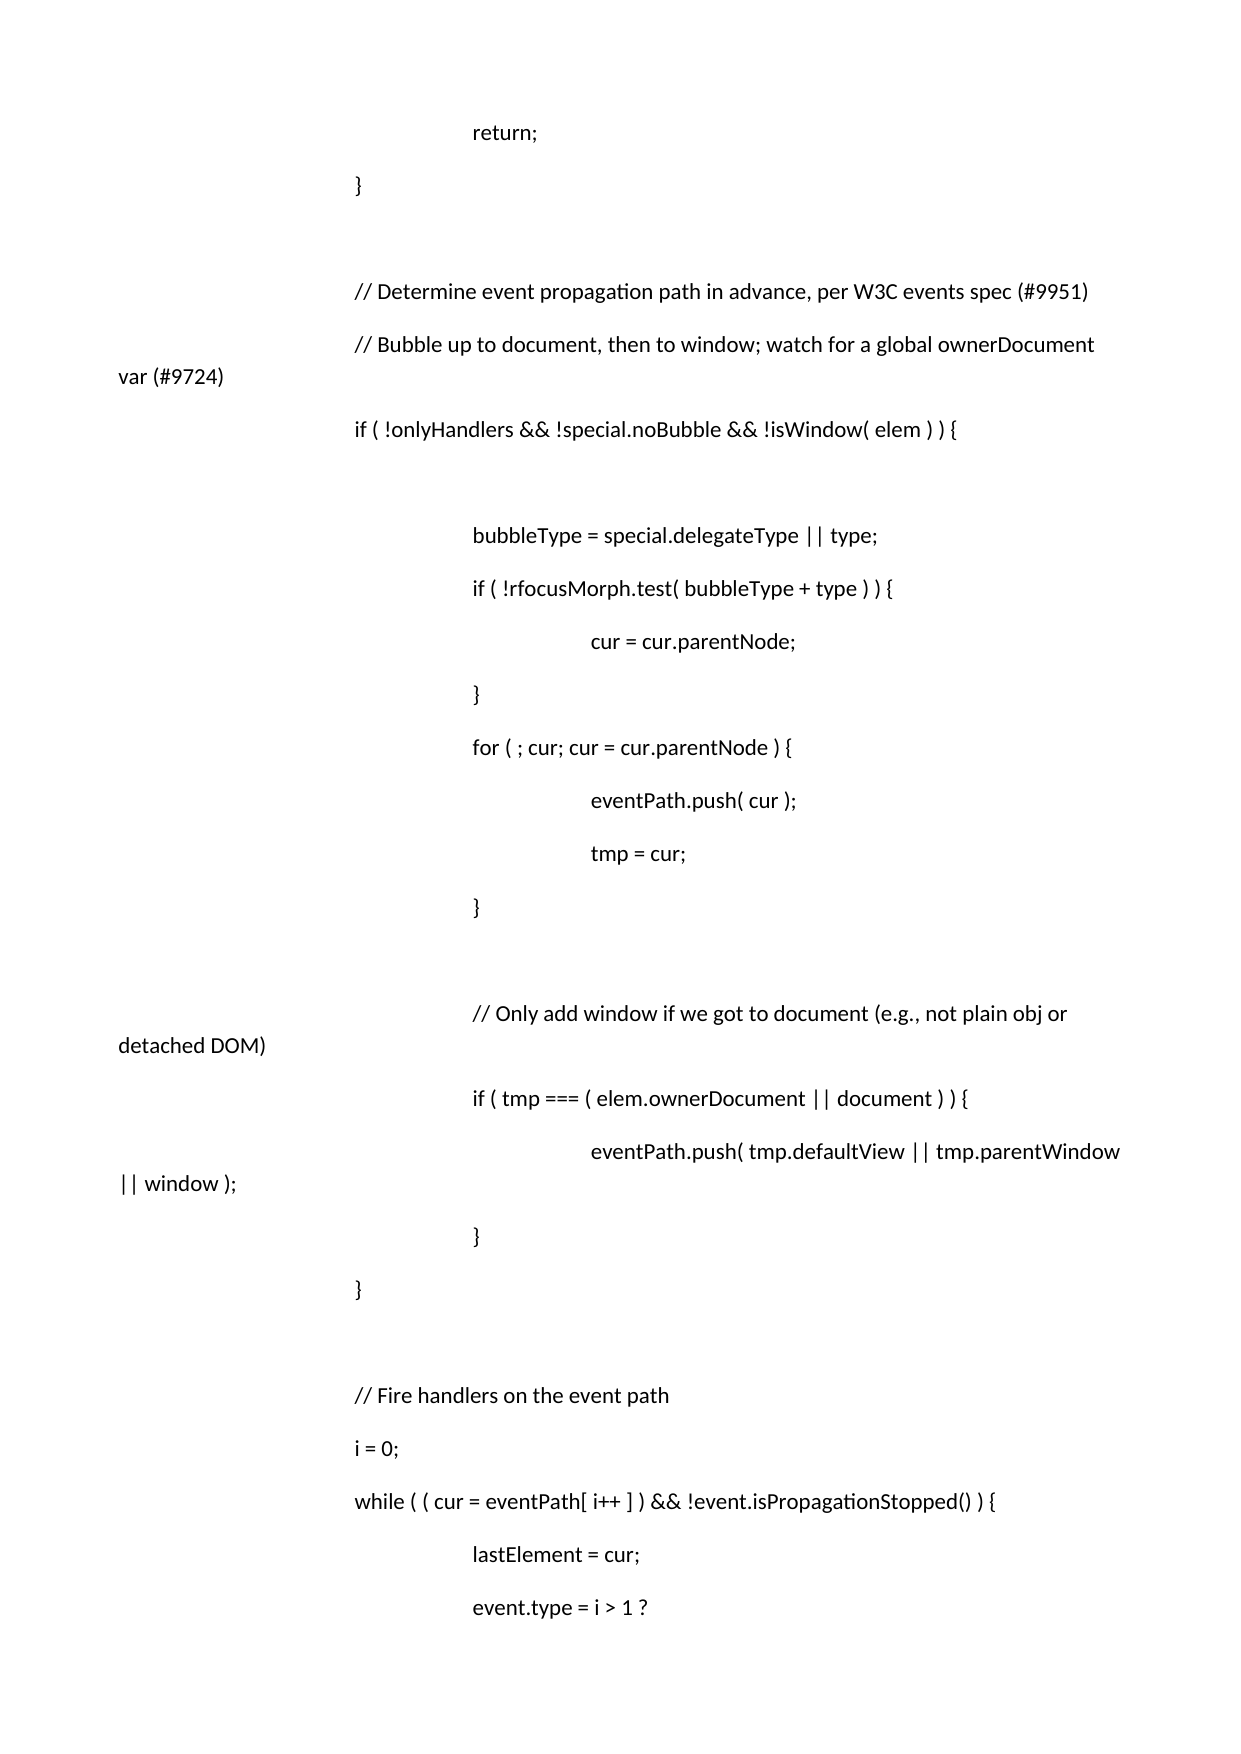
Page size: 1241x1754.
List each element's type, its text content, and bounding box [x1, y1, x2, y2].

text // Only add window if we got to document (e.g., not plain obj or detached DOM) [118, 999, 1122, 1059]
text cur = cur.parentNode; [118, 627, 1122, 656]
text while ( ( cur = eventPath[ i++ ] ) && !event.isPropagationStopped() ) { [118, 1487, 1122, 1515]
text eventPath.push( cur ); [118, 787, 1122, 814]
text } [118, 171, 1122, 199]
text if ( tmp === ( elem.ownerDocument || document ) ) { [118, 1084, 1122, 1112]
text eventPath.push( tmp.defaultView || tmp.parentWindow || window ); [118, 1137, 1122, 1197]
text tmp = cur; [118, 839, 1122, 868]
text // Fire handlers on the event path [118, 1381, 1122, 1409]
text // Determine event propagation path in advance, per W3C events spec (#9951) [118, 277, 1122, 305]
text bubbleType = special.delegateType || type; [118, 521, 1122, 549]
text // Bubble up to document, then to window; watch for a global ownerDocument var (#9724) [118, 330, 1122, 390]
text } [118, 893, 1122, 921]
text } [118, 681, 1122, 708]
text if ( !onlyHandlers && !special.noBubble && !isWindow( elem ) ) { [118, 415, 1122, 443]
text } [118, 1222, 1122, 1250]
text if ( !rfocusMorph.test( bubbleType + type ) ) { [118, 574, 1122, 602]
text event.type = i > 1 ? [118, 1593, 1122, 1621]
text } [118, 1275, 1122, 1303]
text i = 0; [118, 1434, 1122, 1462]
text lastElement = cur; [118, 1540, 1122, 1568]
text return; [118, 118, 1122, 146]
text for ( ; cur; cur = cur.parentNode ) { [118, 733, 1122, 762]
